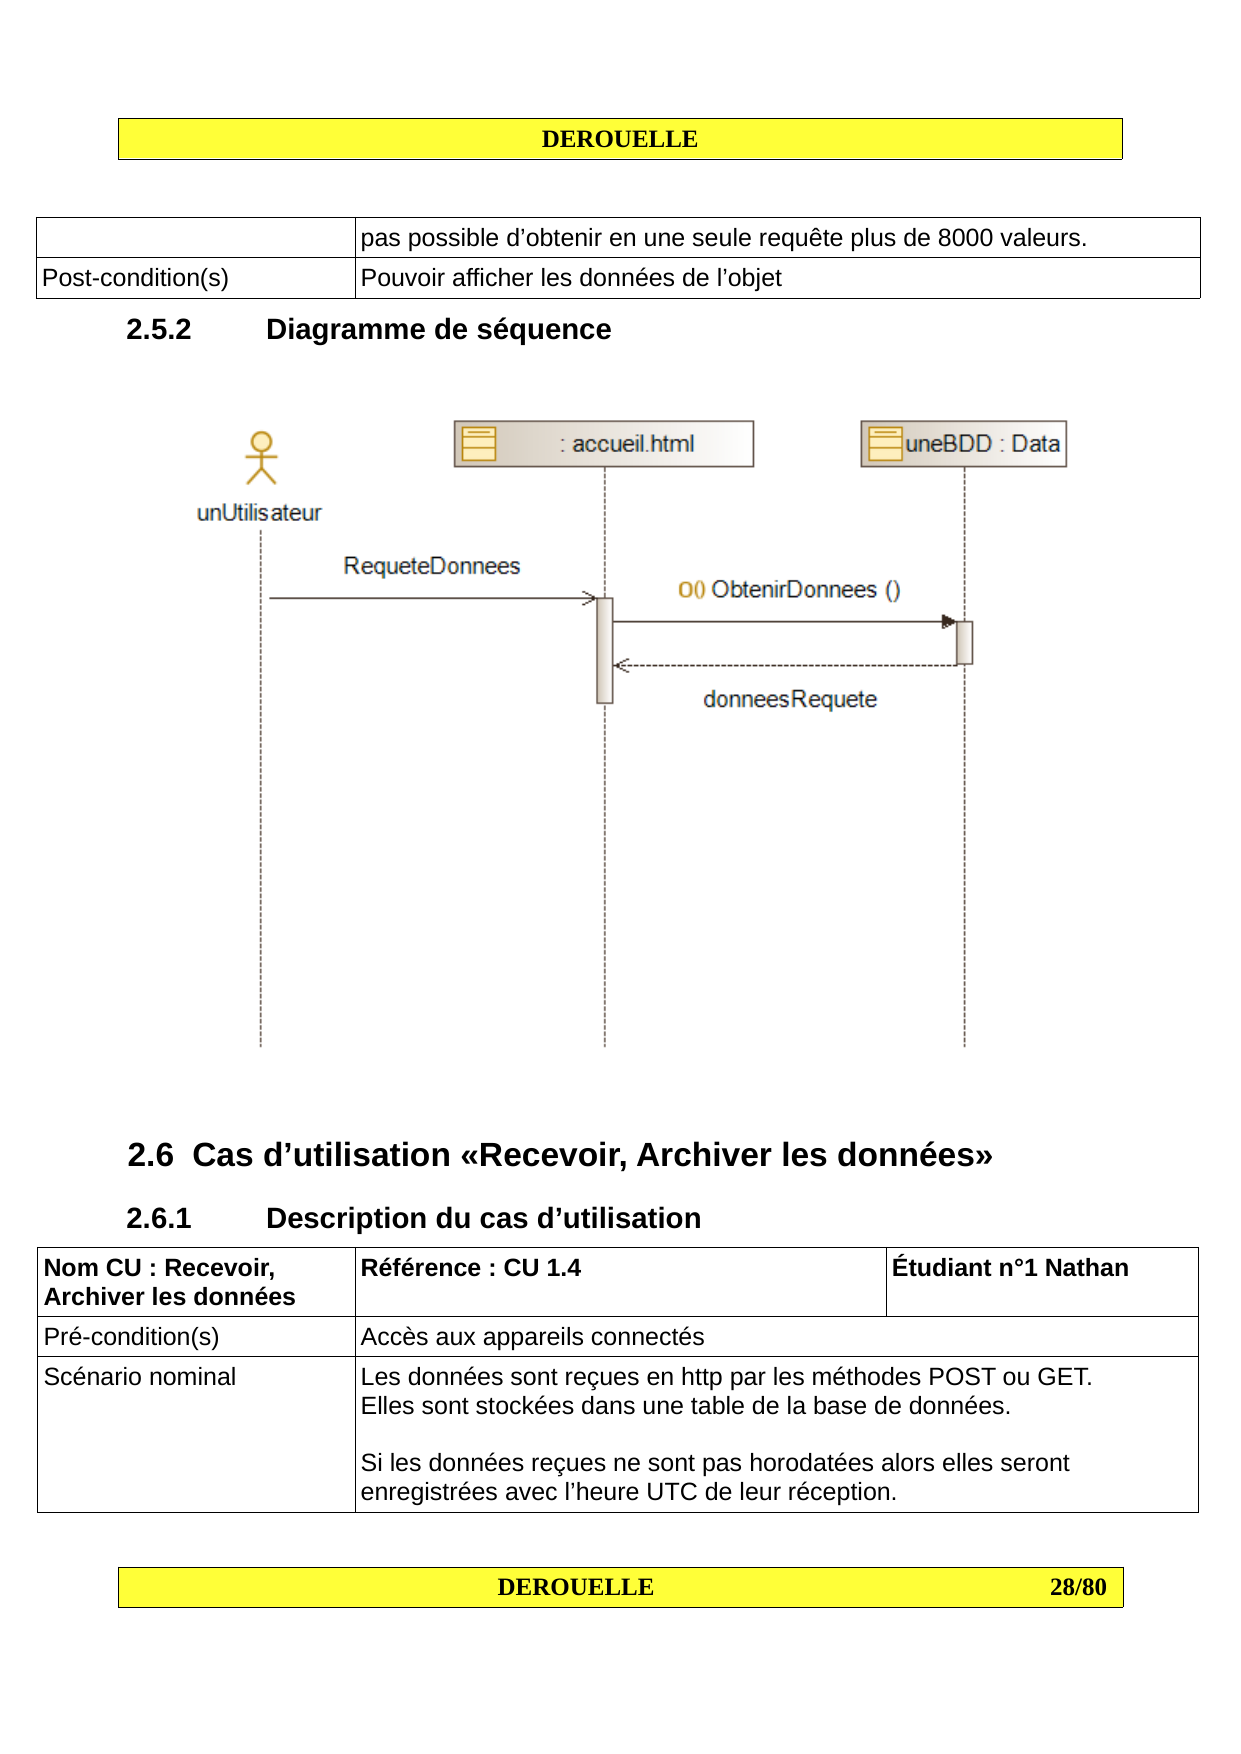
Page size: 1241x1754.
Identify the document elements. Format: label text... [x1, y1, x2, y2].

subtitle Diagramme de séquence [118, 312, 1122, 346]
table_cell pas possible d’obtenir en une seule requête plus de 8000 valeurs. [356, 218, 1200, 257]
table_cell Accès aux appareils connectés [356, 1317, 1198, 1356]
table_cell Les données sont reçues en http par les méthodes POST ou GET. Elles sont stockées dans une table de la base de données. Si les données reçues ne sont pas horodatées alors elles seront enregistrées avec l’heure UTC de leur réception. [356, 1357, 1198, 1512]
table_header Étudiant n°1 Nathan [887, 1248, 1198, 1316]
picture [157, 406, 1083, 1063]
table_cell [37, 218, 355, 257]
table_cell Scénario nominal [38, 1357, 355, 1512]
subtitle Description du cas d’utilisation [118, 1201, 1122, 1234]
table_header Nom CU : Recevoir, Archiver les données [38, 1248, 355, 1316]
table_header Référence : CU 1.4 [356, 1248, 886, 1316]
subtitle Cas d’utilisation «Recevoir, Archiver les données» [118, 1135, 1122, 1173]
table_cell Pouvoir afficher les données de l’objet [356, 258, 1200, 297]
table_cell Post-condition(s) [37, 258, 355, 297]
table_cell Pré-condition(s) [38, 1317, 355, 1356]
